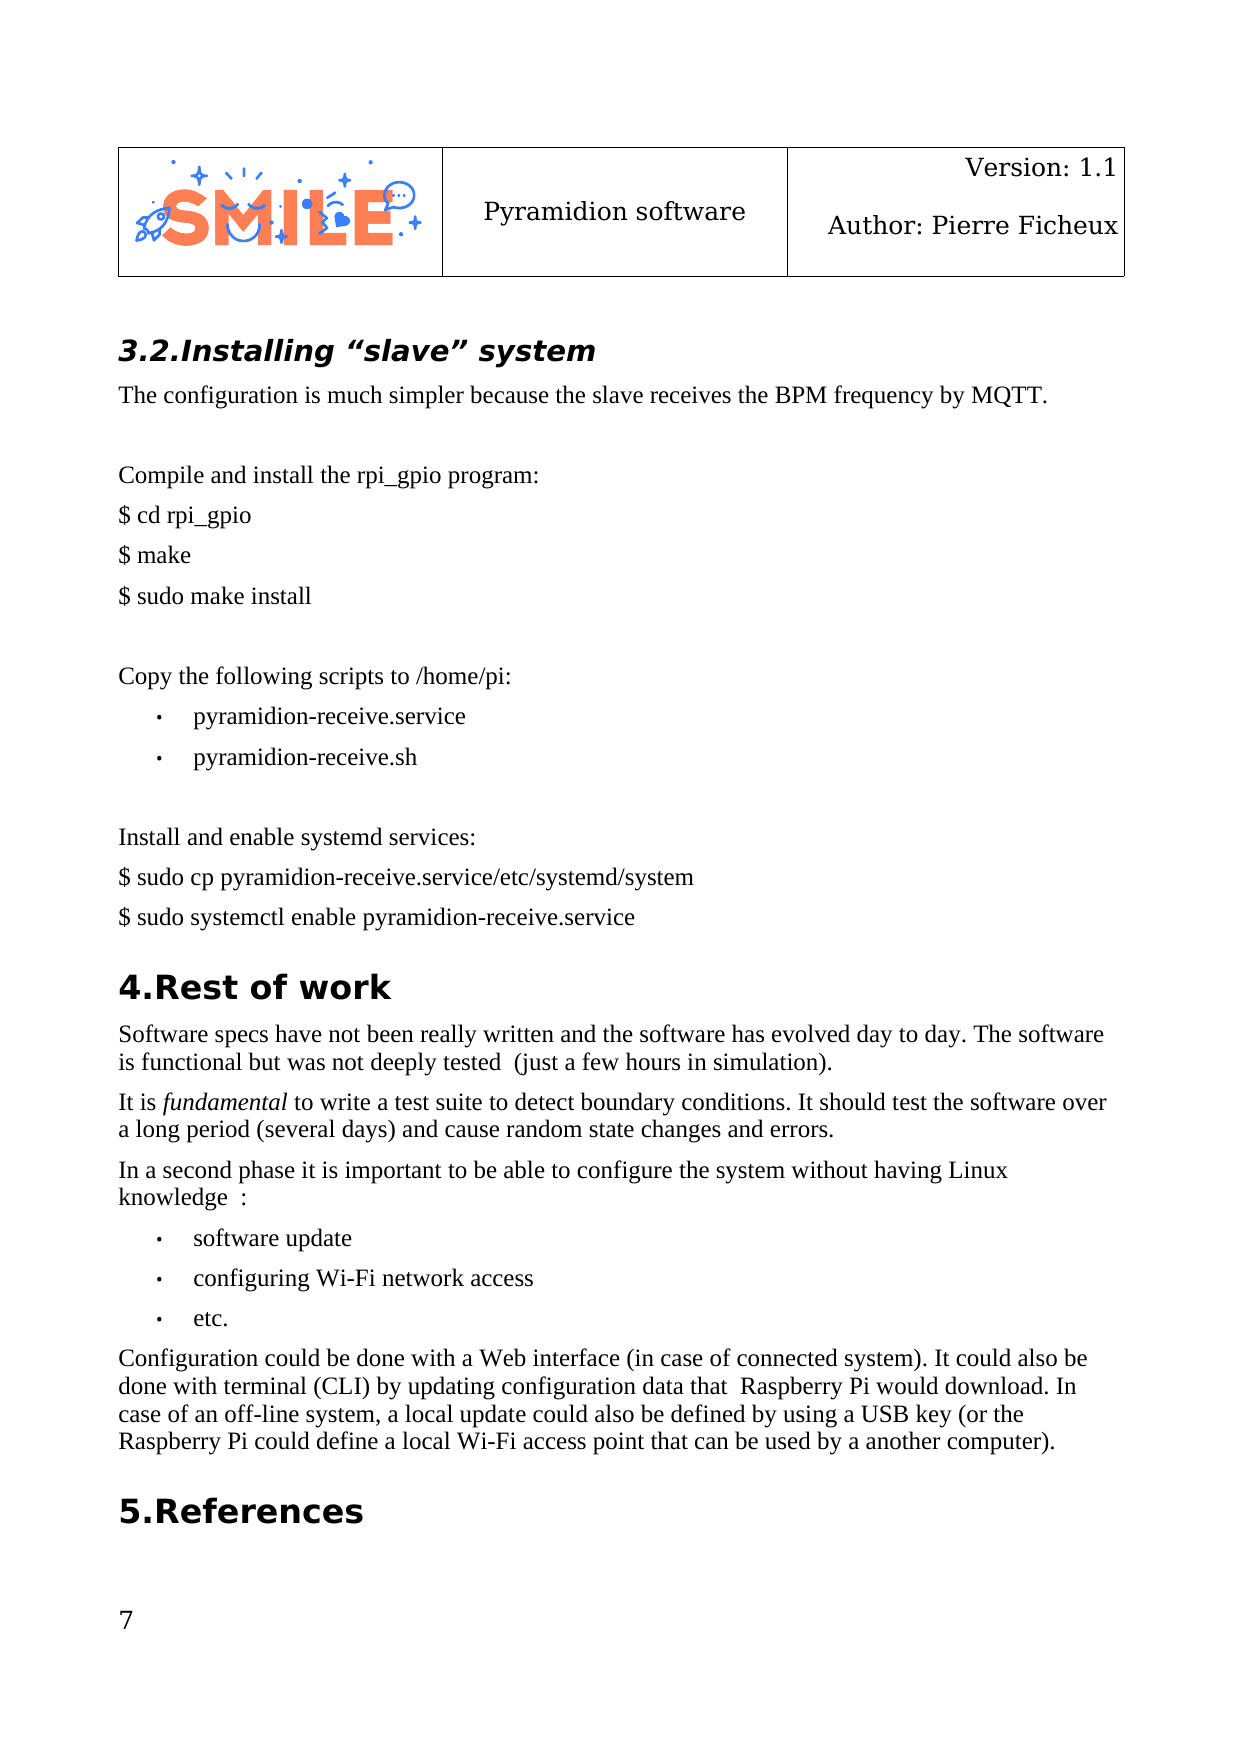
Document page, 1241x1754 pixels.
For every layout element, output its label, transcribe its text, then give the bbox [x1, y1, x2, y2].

text Compile and install the rpi_gpio program: [118, 461, 1122, 489]
subtitle Installing “slave” system [118, 334, 1122, 368]
list configuring Wi-Fi network access [156, 1264, 1122, 1292]
text It is fundamental to write a test suite to detect boundary conditions. It should test the software over a long period (several days) and cause random state changes and errors. [118, 1088, 1122, 1143]
text Copy the following scripts to /home/pi: [118, 662, 1122, 690]
text Software specs have not been really written and the software has evolved day to day. The software is functional but was not deeply tested (just a few hours in simulation). [118, 1020, 1122, 1075]
text $ cd rpi_gpio [118, 501, 1122, 529]
subtitle Rest of work [118, 969, 1122, 1007]
subtitle References [118, 1493, 1122, 1532]
text The configuration is much simpler because the slave receives the BPM frequency by MQTT. [118, 381, 1122, 408]
list pyramidion-receive.sh [156, 743, 1122, 770]
text $ sudo systemctl enable pyramidion-receive.service [118, 903, 1122, 931]
list etc. [156, 1304, 1122, 1332]
text $ sudo cp pyramidion-receive.service/etc/systemd/system [118, 863, 1122, 891]
text $ sudo make install [118, 582, 1122, 609]
text $ make [118, 542, 1122, 569]
list software update [156, 1224, 1122, 1251]
text In a second phase it is important to be able to configure the system without having Linux knowledge : [118, 1156, 1122, 1211]
list pyramidion-receive.service [156, 702, 1122, 730]
text Install and enable systemd services: [118, 823, 1122, 851]
picture [123, 153, 437, 265]
text Configuration could be done with a Web interface (in case of connected system). It could also be done with terminal (CLI) by updating configuration data that Raspberry Pi would download. In case of an off-line system, a local update could also be defined by using a USB key (or the Raspberry Pi could define a local Wi-Fi access point that can be used by a another computer). [118, 1344, 1122, 1455]
